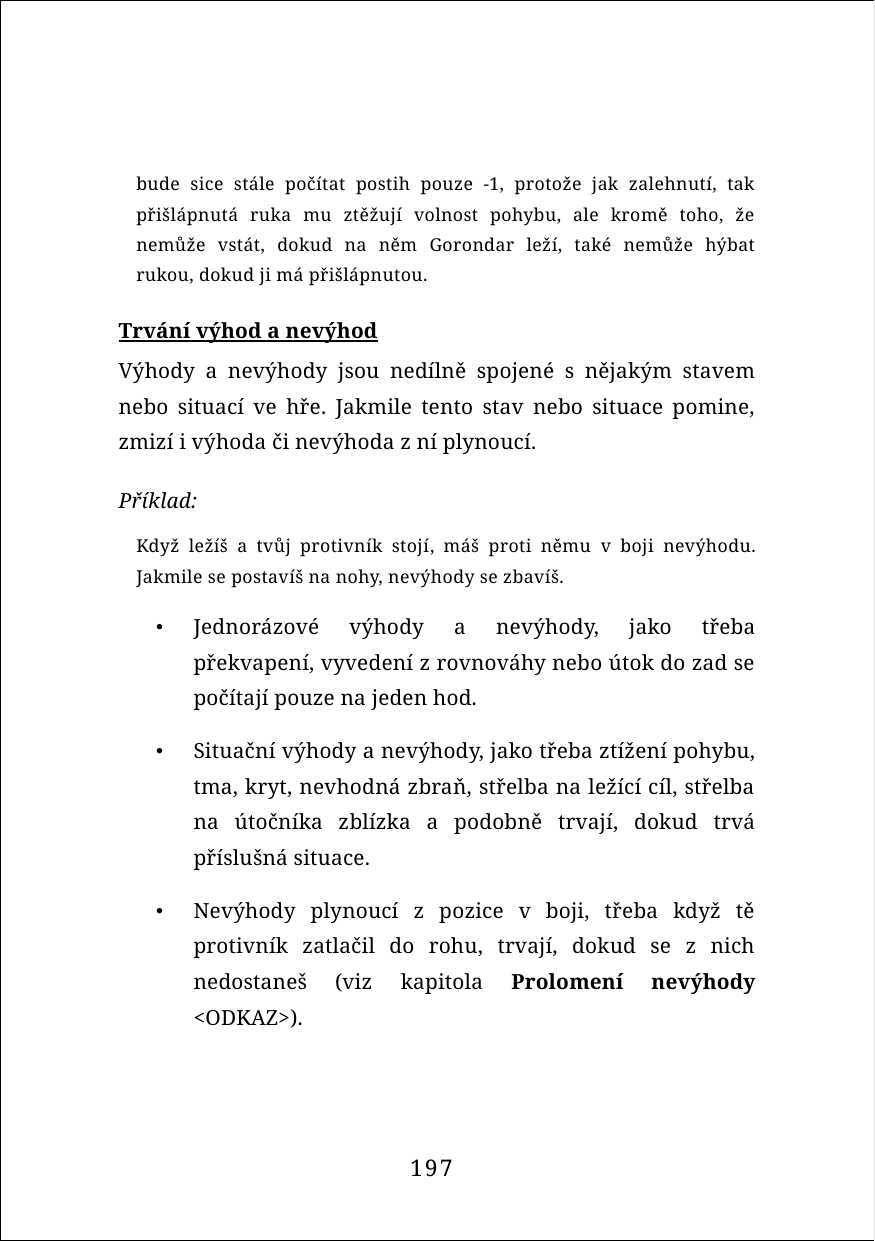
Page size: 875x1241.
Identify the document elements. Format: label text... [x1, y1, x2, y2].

subtitle Trvání výhod a nevýhod [118, 316, 756, 345]
text Výhody a nevýhody jsou nedílně spojené s nějakým stavem nebo situací ve hře. Jakmile tento stav nebo situace pomine, zmizí i výhoda či nevýhoda z ní plynoucí. [118, 356, 756, 456]
text Příklad: [118, 487, 756, 515]
text bude sice stále počítat postih pouze -1, protože jak zalehnutí, tak přišlápnutá ruka mu ztěžují volnost pohybu, ale kromě toho, že nemůže vstát, dokud na něm Gorondar leží, také nemůže hýbat rukou, dokud ji má přišlápnutou. [136, 172, 756, 287]
list Nevýhody plynoucí z pozice v boji, třeba když tě protivník zatlačil do rohu, trvají, dokud se z nich nedostaneš (viz kapitola Prolomení nevýhody <ODKAZ>). [156, 896, 756, 1031]
list Jednorázové výhody a nevýhody, jako třeba překvapení, vyvedení z rovnováhy nebo útok do zad se počítají pouze na jeden hod. [156, 612, 756, 712]
text Když ležíš a tvůj protivník stojí, máš proti němu v boji nevýhodu. Jakmile se postavíš na nohy, nevýhody se zbavíš. [136, 534, 756, 588]
list Situační výhody a nevýhody, jako třeba ztížení pohybu, tma, kryt, nevhodná zbraň, střelba na ležící cíl, střelba na útočníka zblízka a podobně trvají, dokud trvá příslušná situace. [156, 736, 756, 871]
